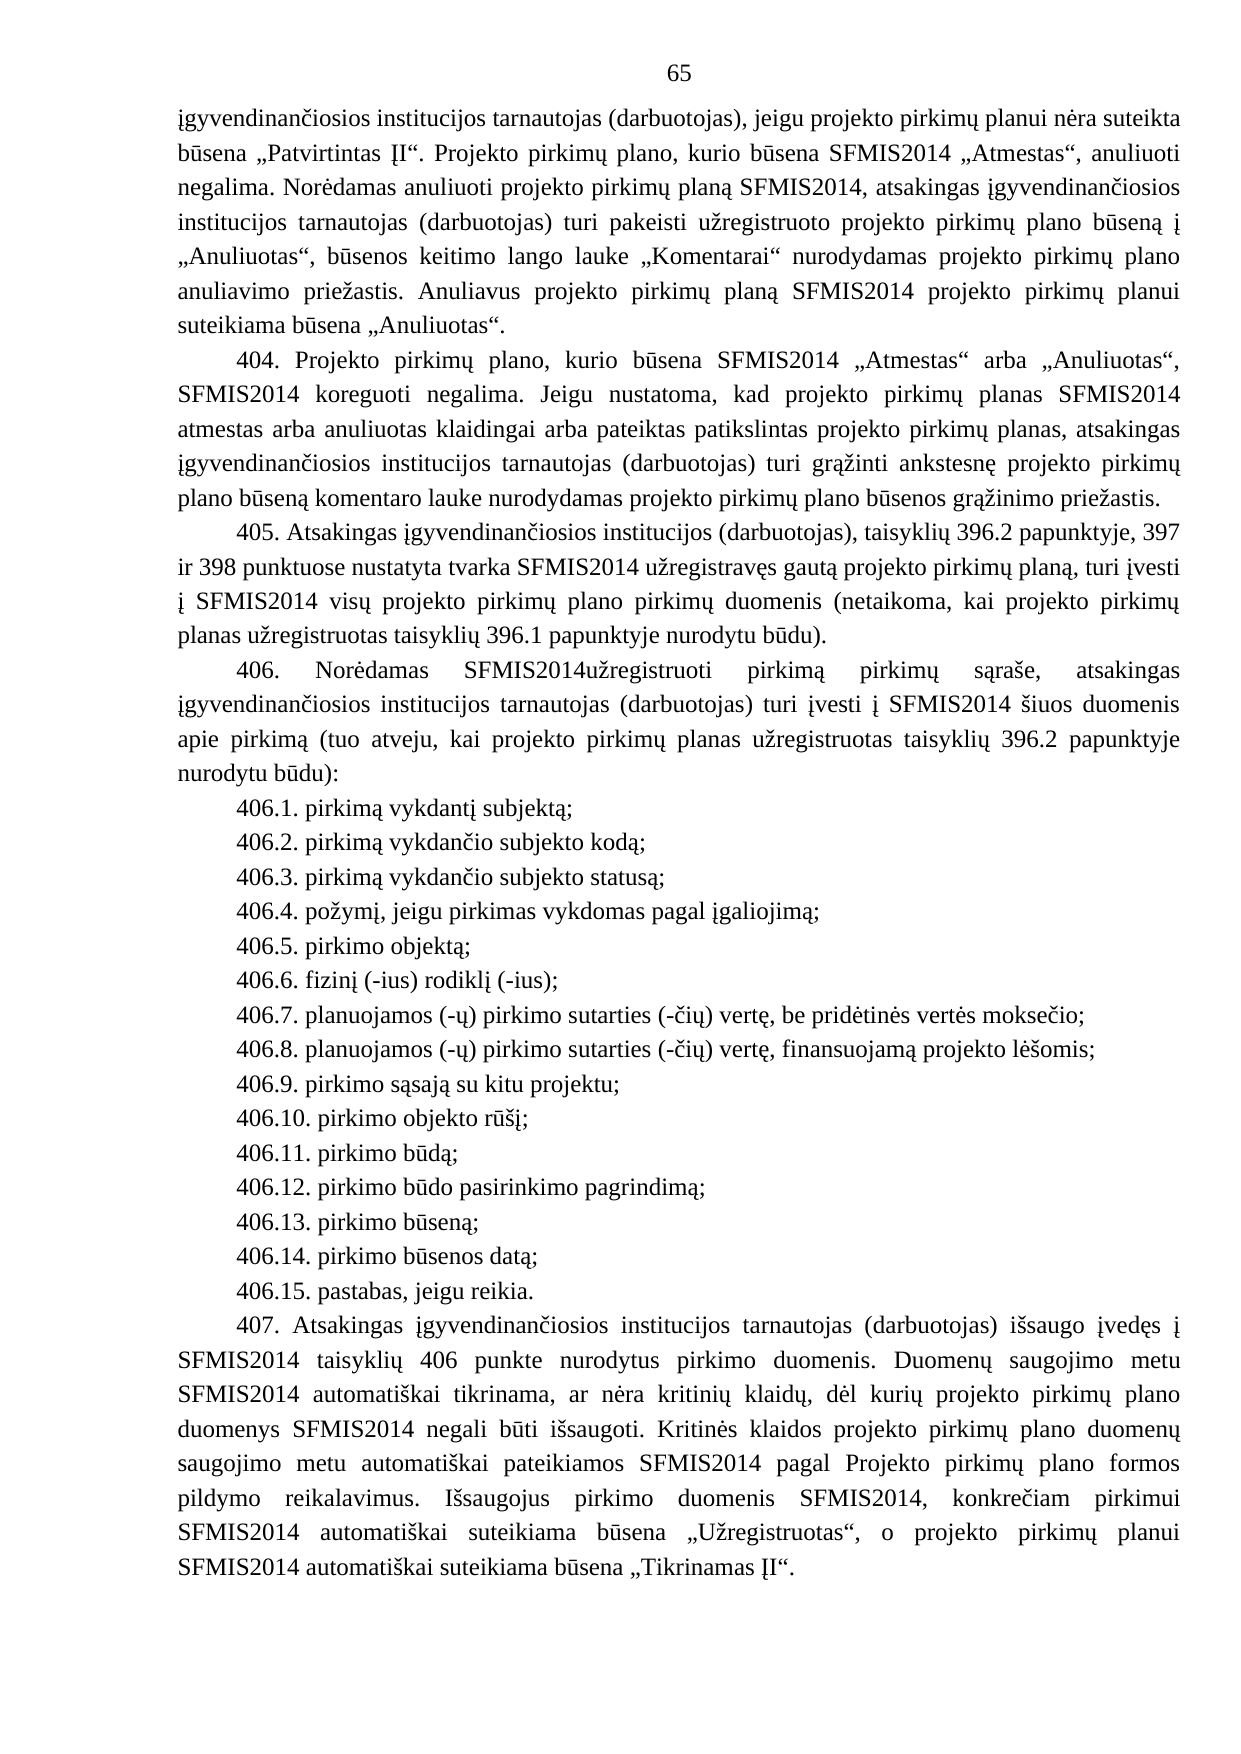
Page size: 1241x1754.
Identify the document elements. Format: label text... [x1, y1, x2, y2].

text 405. Atsakingas įgyvendinančiosios institucijos (darbuotojas), taisyklių 396.2 papunktyje, 397 ir 398 punktuose nustatyta tvarka SFMIS2014 užregistravęs gautą projekto pirkimų planą, turi įvesti į SFMIS2014 visų projekto pirkimų plano pirkimų duomenis (netaikoma, kai projekto pirkimų planas užregistruotas taisyklių 396.1 papunktyje nurodytu būdu). [177, 517, 1181, 649]
text 406.5. pirkimo objektą; [177, 931, 1181, 960]
text 406.4. požymį, jeigu pirkimas vykdomas pagal įgaliojimą; [177, 896, 1181, 925]
text 406.14. pirkimo būsenos datą; [177, 1241, 1181, 1270]
text 406.6. fizinį (-ius) rodiklį (-ius); [177, 965, 1181, 994]
text 406.13. pirkimo būseną; [177, 1207, 1181, 1236]
text 406.2. pirkimą vykdančio subjekto kodą; [177, 827, 1181, 856]
text 406.3. pirkimą vykdančio subjekto statusą; [177, 862, 1181, 891]
text 406.11. pirkimo būdą; [177, 1138, 1181, 1167]
text 407. Atsakingas įgyvendinančiosios institucijos tarnautojas (darbuotojas) išsaugo įvedęs į SFMIS2014 taisyklių 406 punkte nurodytus pirkimo duomenis. Duomenų saugojimo metu SFMIS2014 automatiškai tikrinama, ar nėra kritinių klaidų, dėl kurių projekto pirkimų plano duomenys SFMIS2014 negali būti išsaugoti. Kritinės klaidos projekto pirkimų plano duomenų saugojimo metu automatiškai pateikiamos SFMIS2014 pagal Projekto pirkimų plano formos pildymo reikalavimus. Išsaugojus pirkimo duomenis SFMIS2014, konkrečiam pirkimui SFMIS2014 automatiškai suteikiama būsena „Užregistruotas“, o projekto pirkimų planui SFMIS2014 automatiškai suteikiama būsena „Tikrinamas ĮI“. [177, 1310, 1181, 1580]
text 406.12. pirkimo būdo pasirinkimo pagrindimą; [177, 1172, 1181, 1201]
text 406.15. pastabas, jeigu reikia. [177, 1276, 1181, 1304]
text 406.7. planuojamos (-ų) pirkimo sutarties (-čių) vertę, be pridėtinės vertės moksečio; [177, 1000, 1181, 1029]
text 406. Norėdamas SFMIS2014užregistruoti pirkimą pirkimų sąraše, atsakingas įgyvendinančiosios institucijos tarnautojas (darbuotojas) turi įvesti į SFMIS2014 šiuos duomenis apie pirkimą (tuo atveju, kai projekto pirkimų planas užregistruotas taisyklių 396.2 papunktyje nurodytu būdu): [177, 655, 1181, 787]
text įgyvendinančiosios institucijos tarnautojas (darbuotojas), jeigu projekto pirkimų planui nėra suteikta būsena „Patvirtintas ĮI“. Projekto pirkimų plano, kurio būsena SFMIS2014 „Atmestas“, anuliuoti negalima. Norėdamas anuliuoti projekto pirkimų planą SFMIS2014, atsakingas įgyvendinančiosios institucijos tarnautojas (darbuotojas) turi pakeisti užregistruoto projekto pirkimų plano būseną į „Anuliuotas“, būsenos keitimo lango lauke „Komentarai“ nurodydamas projekto pirkimų plano anuliavimo priežastis. Anuliavus projekto pirkimų planą SFMIS2014 projekto pirkimų planui suteikiama būsena „Anuliuotas“. [177, 103, 1181, 339]
text 406.9. pirkimo sąsają su kitu projektu; [177, 1069, 1181, 1098]
text 406.8. planuojamos (-ų) pirkimo sutarties (-čių) vertę, finansuojamą projekto lėšomis; [177, 1034, 1181, 1063]
text 406.10. pirkimo objekto rūšį; [177, 1103, 1181, 1132]
text 404. Projekto pirkimų plano, kurio būsena SFMIS2014 „Atmestas“ arba „Anuliuotas“, SFMIS2014 koreguoti negalima. Jeigu nustatoma, kad projekto pirkimų planas SFMIS2014 atmestas arba anuliuotas klaidingai arba pateiktas patikslintas projekto pirkimų planas, atsakingas įgyvendinančiosios institucijos tarnautojas (darbuotojas) turi grąžinti ankstesnę projekto pirkimų plano būseną komentaro lauke nurodydamas projekto pirkimų plano būsenos grąžinimo priežastis. [177, 345, 1181, 511]
text 406.1. pirkimą vykdantį subjektą; [177, 793, 1181, 822]
